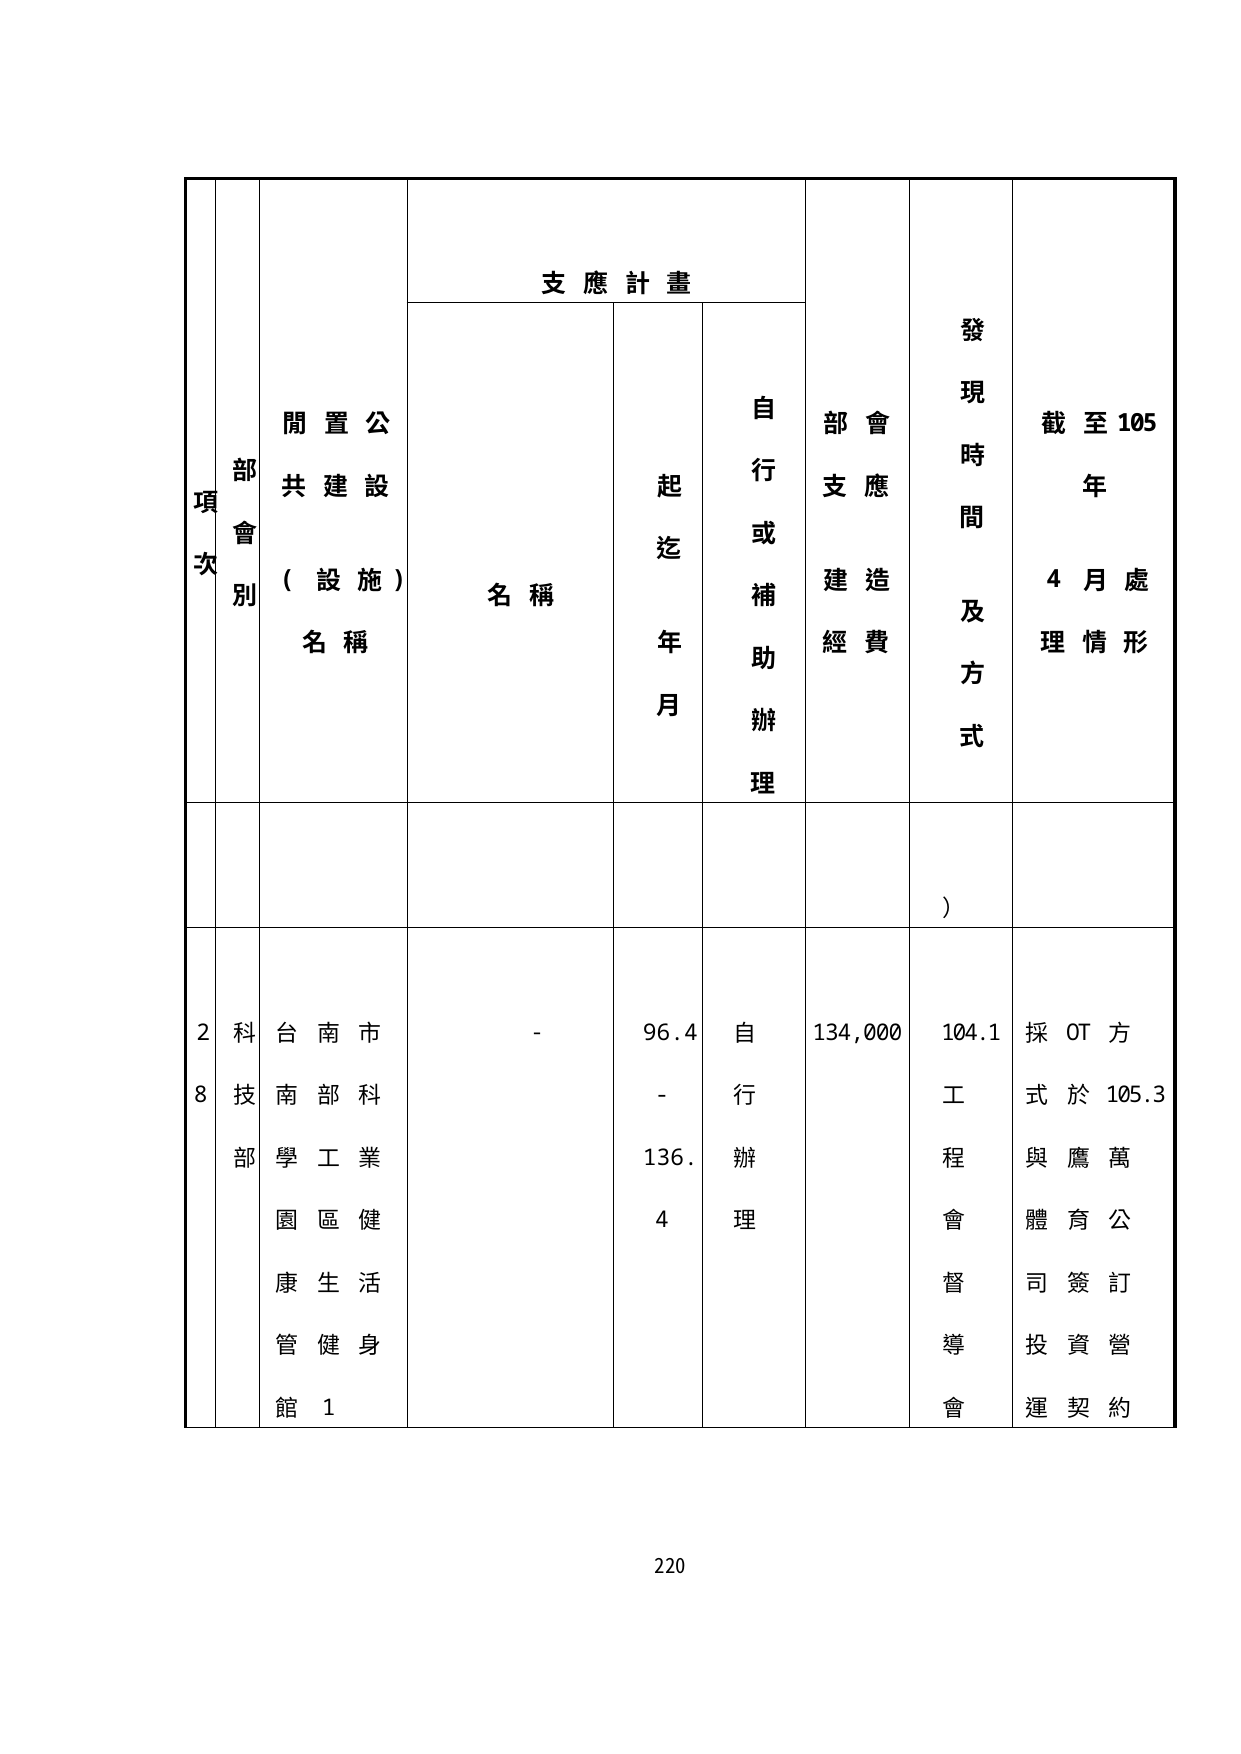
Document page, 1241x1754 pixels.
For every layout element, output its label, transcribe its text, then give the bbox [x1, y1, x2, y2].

table_cell 134,000 [806, 928, 909, 1427]
table_cell 科技部 [216, 928, 259, 1427]
table_header 部會支應 建造經費 [806, 180, 909, 802]
table_cell 採OT方式於105.3與鷹萬體育公司簽訂投資營運契約 [1013, 928, 1173, 1427]
table_cell 自行辦理 [703, 928, 805, 1427]
table_header 發現時間 及方式 [910, 180, 1012, 802]
table_cell 28 [187, 928, 215, 1427]
table_header 項次 [187, 180, 215, 802]
table_cell ） [910, 803, 1012, 927]
table_cell - [408, 803, 613, 927]
table_cell [1013, 803, 1173, 927]
table_cell 台南市南部科學工業園區健康生活管健身館1 [260, 928, 407, 1427]
table_cell [216, 803, 259, 927]
table_cell 96.4- 136.4 [614, 928, 702, 1427]
table_header 閒置公共建設 (設施)名稱 [260, 180, 407, 802]
table_header 截至105年 4月處理情形 [1013, 180, 1173, 802]
table_cell 104.1工程會督導會 [910, 928, 1012, 1427]
table_cell [703, 803, 805, 927]
table_cell 起迄 年月 [614, 303, 702, 802]
table_cell [187, 803, 215, 927]
table_cell - [408, 928, 613, 1427]
table_cell [260, 803, 407, 927]
table_cell - [614, 803, 702, 927]
table_header 支應計畫 [408, 180, 805, 302]
table_cell [806, 803, 909, 927]
table_header 部會別 [216, 180, 259, 802]
table_cell 自行或補助辦理 [703, 303, 805, 802]
table_cell 名稱 [408, 303, 613, 802]
